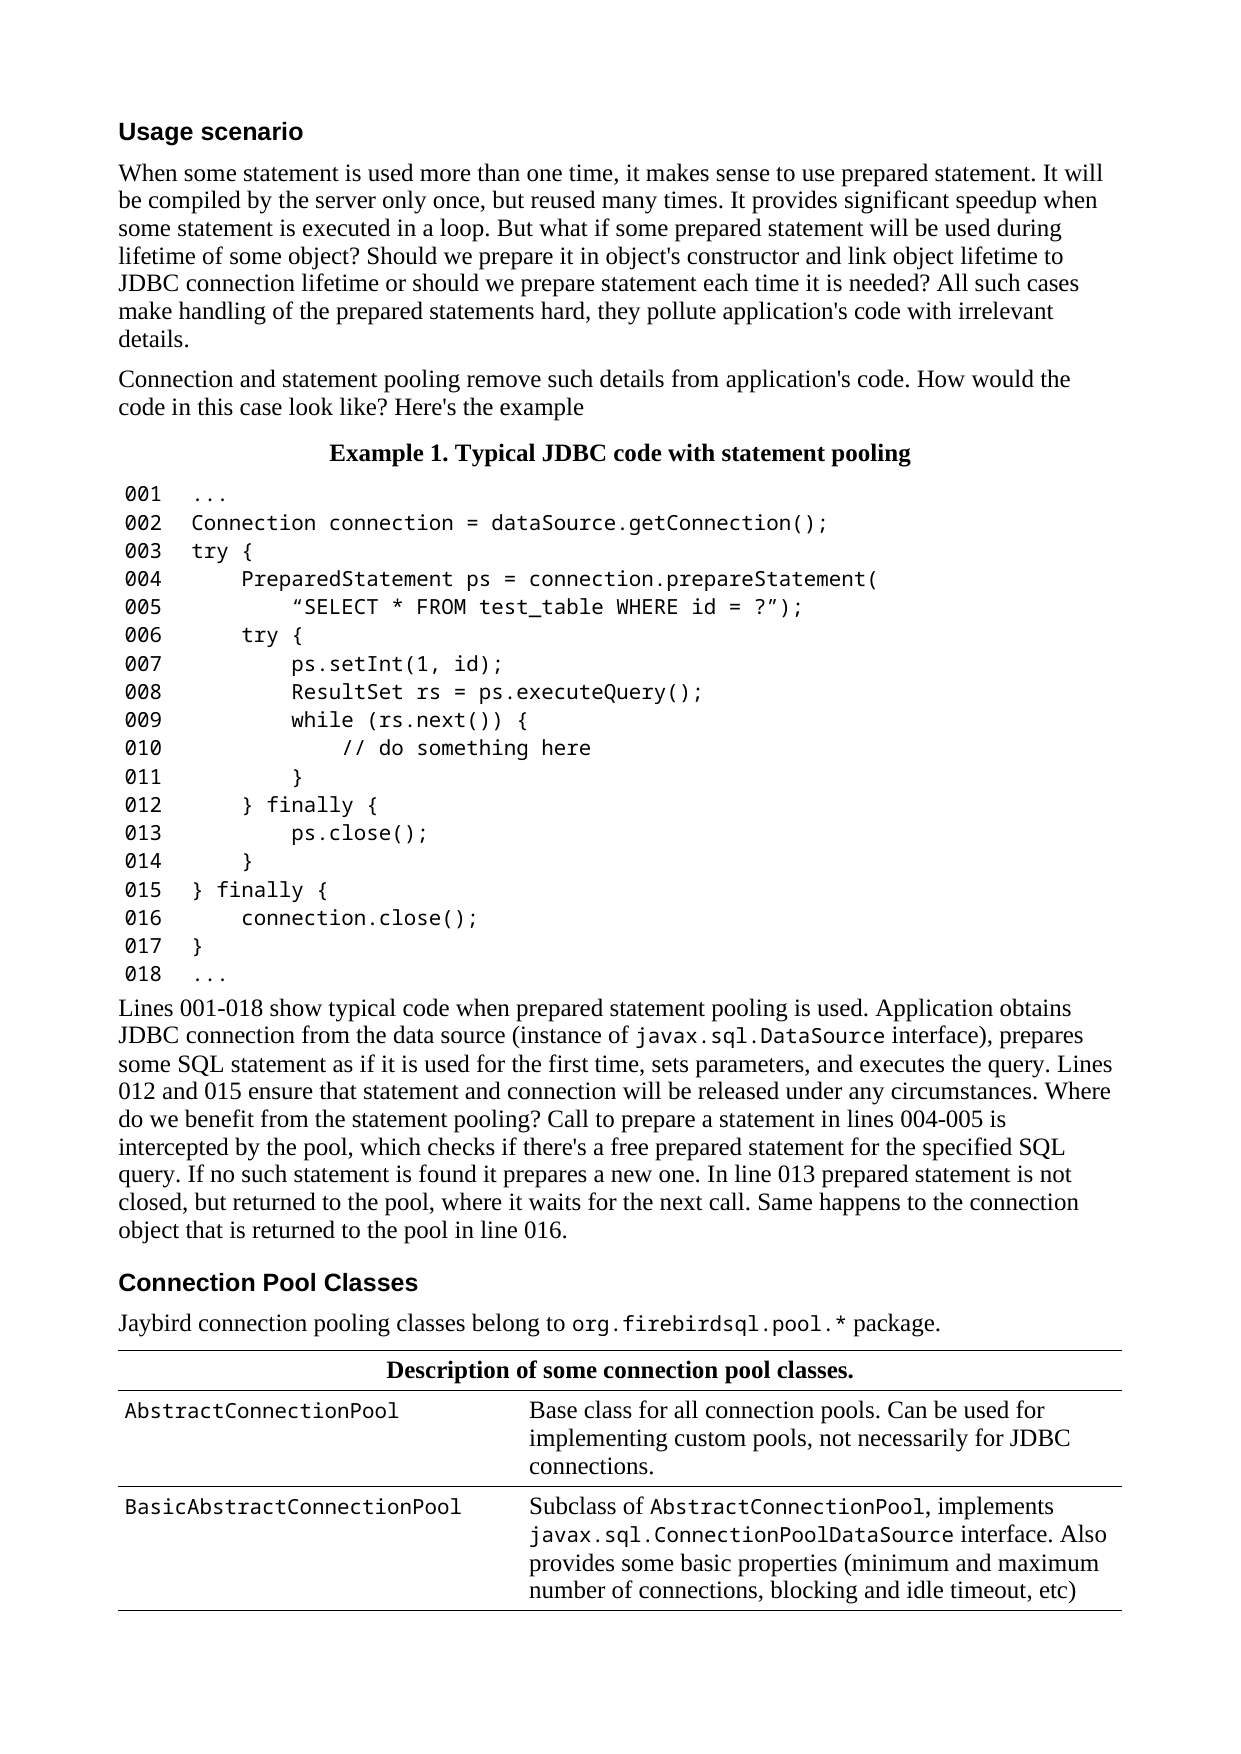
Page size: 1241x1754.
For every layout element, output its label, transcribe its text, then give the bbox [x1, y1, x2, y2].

text When some statement is used more than one time, it makes sense to use prepared statement. It will be compiled by the server only once, but reused many times. It provides significant speedup when some statement is executed in a loop. But what if some prepared statement will be used during lifetime of some object? Should we prepare it in object's constructor and link object lifetime to JDBC connection lifetime or should we prepare statement each time it is needed? All such cases make handling of the prepared statements hard, they pollute application's code with irrelevant details. [118, 159, 1122, 353]
table_header Example 1. Typical JDBC code with statement pooling [118, 433, 1122, 473]
table_cell Base class for all connection pools. Can be used for implementing custom pools, not necessarily for JDBC connections. [523, 1391, 1122, 1486]
text Connection and statement pooling remove such details from application's code. How would the code in this case look like? Here's the example [118, 365, 1122, 421]
text Lines 001-018 show typical code when prepared statement pooling is used. Application obtains JDBC connection from the data source (instance of javax.sql.DataSource interface), prepares some SQL statement as if it is used for the first time, sets parameters, and executes the query. Lines 012 and 015 ensure that statement and connection will be released under any circumstances. Where do we benefit from the statement pooling? Call to prepare a statement in lines 004-005 is intercepted by the pool, which checks if there's a free prepared statement for the specified SQL query. If no such statement is found it prepares a new one. In line 013 prepared statement is not closed, but returned to the pool, where it waits for the next call. Same happens to the connection object that is returned to the pool in line 016. [118, 994, 1122, 1244]
table_cell ... Connection connection = dataSource.getConnection(); try { PreparedStatement ps = connection.prepareStatement( “SELECT * FROM test_table WHERE id = ?”); try { ps.setInt(1, id); ResultSet rs = ps.executeQuery(); while (rs.next()) { // do something here } } finally { ps.close(); } } finally { connection.close(); } ... [185, 473, 1122, 994]
table_cell AbstractConnectionPool [118, 1391, 523, 1486]
subtitle Usage scenario [118, 118, 1122, 146]
table_cell BasicAbstractConnectionPool [118, 1487, 523, 1610]
text Jaybird connection pooling classes belong to org.firebirdsql.pool.* package. [118, 1309, 1122, 1337]
table_cell Subclass of AbstractConnectionPool, implements javax.sql.ConnectionPoolDataSource interface. Also provides some basic properties (minimum and maximum number of connections, blocking and idle timeout, etc) [523, 1487, 1122, 1610]
subtitle Connection Pool Classes [118, 1269, 1122, 1297]
table_cell 001 002 003 004 005 006 007 008 009 010 011 012 013 014 015 016 017 018 [118, 473, 185, 994]
table_header Description of some connection pool classes. [118, 1351, 1122, 1390]
